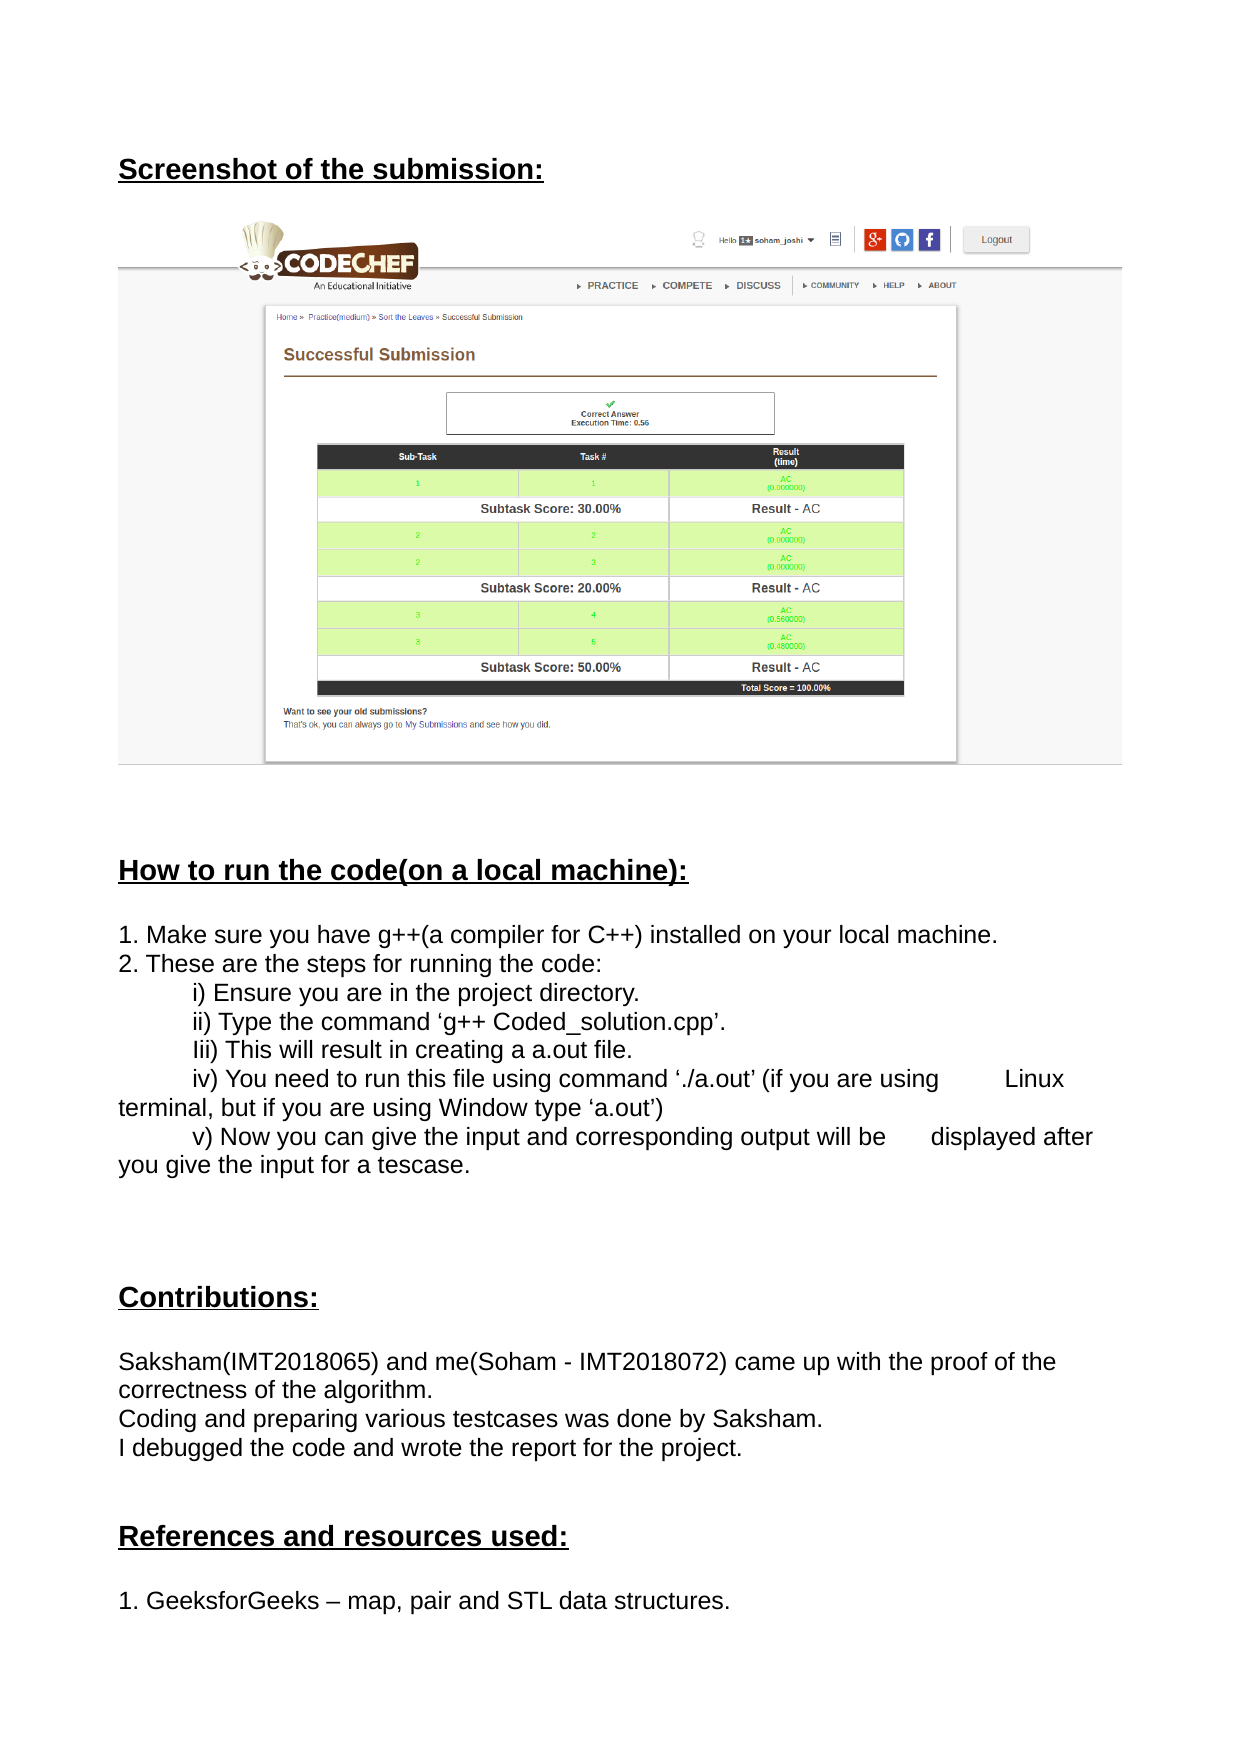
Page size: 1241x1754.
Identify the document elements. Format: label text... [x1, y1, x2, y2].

text iv) You need to run this file using command ‘./a.out’ (if you are using Linux terminal, but if you are using Window type ‘a.out’) [118, 1064, 1122, 1121]
text 1. Make sure you have g++(a compiler for C++) installed on your local machine. [118, 920, 1122, 949]
text i) Ensure you are in the project directory. [118, 978, 1122, 1006]
text v) Now you can give the input and corresponding output will be displayed after you give the input for a tescase. [118, 1121, 1122, 1179]
text 1. GeeksforGeeks – map, pair and STL data structures. [118, 1586, 1122, 1615]
text References and resources used: [118, 1519, 1122, 1553]
text ii) Type the command ‘g++ Coded_solution.cpp’. [118, 1006, 1122, 1035]
text Coding and preparing various testcases was done by Saksham. [118, 1404, 1122, 1433]
text Contributions: [118, 1279, 1122, 1313]
text How to run the code(on a local machine): [118, 853, 1122, 887]
text 2. These are the steps for running the code: [118, 949, 1122, 978]
text Iii) This will result in creating a a.out file. [118, 1035, 1122, 1064]
text Screenshot of the submission: [118, 152, 1122, 185]
text I debugged the code and wrote the report for the project. [118, 1433, 1122, 1462]
text Saksham(IMT2018065) and me(Soham - IMT2018072) came up with the proof of the correctness of the algorithm. [118, 1347, 1122, 1404]
picture [118, 213, 1123, 767]
